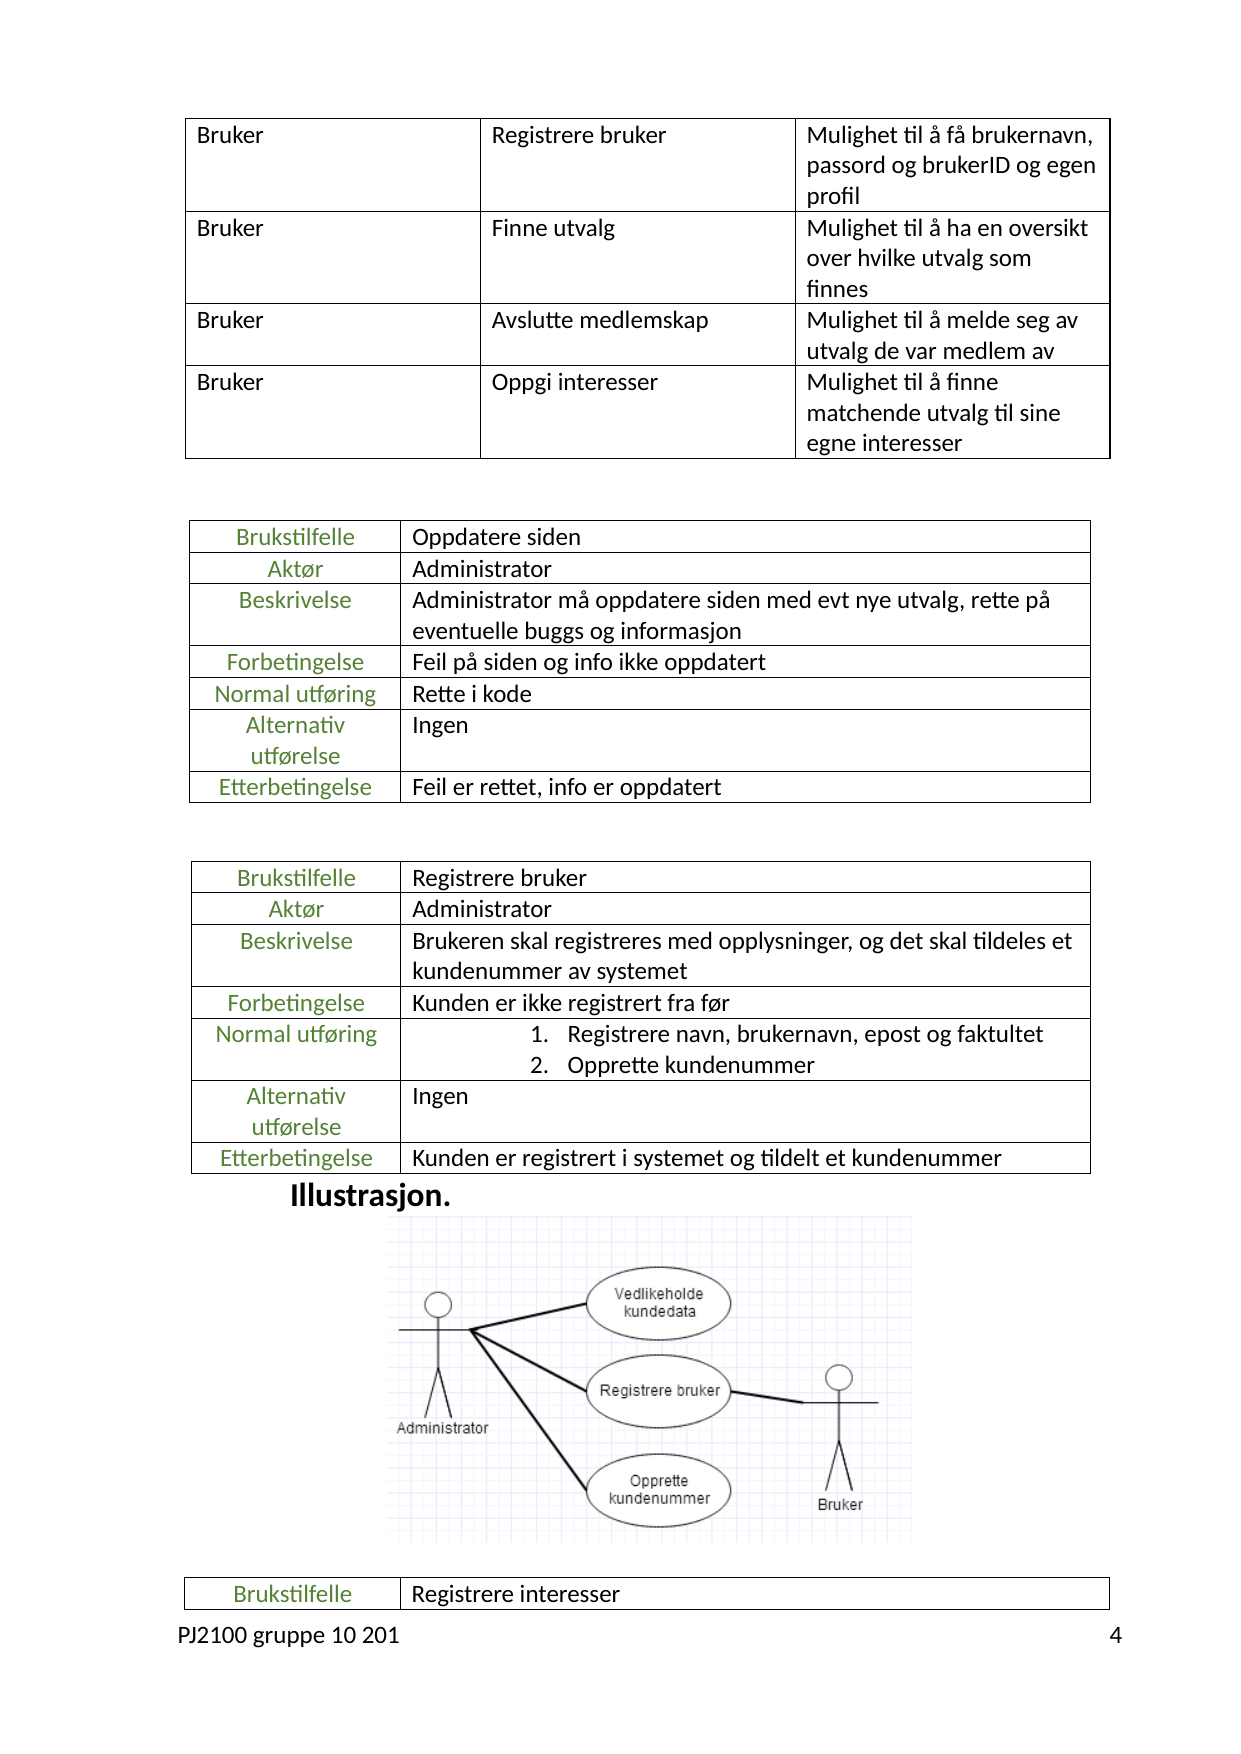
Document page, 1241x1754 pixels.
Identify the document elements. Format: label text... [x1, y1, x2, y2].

table_cell Normal utføring [192, 1019, 400, 1079]
table_cell Registrere navn, brukernavn, epost og faktultet Opprette kundenummer [401, 1019, 1090, 1079]
table_cell Bruker [186, 212, 480, 303]
table_cell Administrator [401, 553, 1090, 583]
picture [387, 1215, 913, 1544]
table_cell Mulighet til å få brukernavn, passord og brukerID og egen profil [796, 119, 1109, 211]
table_cell Ingen [401, 1081, 1090, 1142]
table_cell Forbetingelse [192, 987, 400, 1017]
table_cell Forbetingelse [190, 646, 400, 677]
table_cell Etterbetingelse [190, 772, 400, 802]
table_header Registrere bruker [401, 862, 1090, 892]
table_cell Beskrivelse [192, 925, 400, 986]
table_cell Feil er rettet, info er oppdatert [401, 772, 1090, 802]
table_cell Avslutte medlemskap [481, 304, 795, 365]
table_cell Beskrivelse [190, 584, 400, 645]
table_header Registrere interesser [401, 1578, 1109, 1609]
table_header Brukstilfelle [190, 521, 400, 552]
table_cell Aktør [190, 553, 400, 583]
table_cell Alternativ utførelse [192, 1081, 400, 1142]
table_header Brukstilfelle [185, 1578, 400, 1609]
subtitle Illustrasjon. [252, 1174, 1122, 1215]
table_cell Kunden er ikke registrert fra før [401, 987, 1090, 1017]
table_cell Etterbetingelse [192, 1143, 400, 1173]
table_cell Mulighet til å ha en oversikt over hvilke utvalg som finnes [796, 212, 1109, 303]
table_cell Brukeren skal registreres med opplysninger, og det skal tildeles et kundenummer av systemet [401, 925, 1090, 986]
table_cell Bruker [186, 119, 480, 211]
table_cell Bruker [186, 304, 480, 365]
table_cell Mulighet til å finne matchende utvalg til sine egne interesser [796, 366, 1109, 458]
table_cell Oppgi interesser [481, 366, 795, 458]
table_cell Feil på siden og info ikke oppdatert [401, 646, 1090, 677]
table_cell Rette i kode [401, 678, 1090, 708]
table_cell Registrere bruker [481, 119, 795, 211]
table_header Brukstilfelle [192, 862, 400, 892]
table_cell Normal utføring [190, 678, 400, 708]
table_cell Ingen [401, 710, 1090, 771]
table_cell Kunden er registrert i systemet og tildelt et kundenummer [401, 1143, 1090, 1173]
table_cell Alternativ utførelse [190, 710, 400, 771]
table_cell Aktør [192, 893, 400, 924]
table_cell Administrator må oppdatere siden med evt nye utvalg, rette på eventuelle buggs og informasjon [401, 584, 1090, 645]
table_cell Mulighet til å melde seg av utvalg de var medlem av [796, 304, 1109, 365]
table_header Oppdatere siden [401, 521, 1090, 552]
table_cell Administrator [401, 893, 1090, 924]
table_cell Bruker [186, 366, 480, 458]
table_cell Finne utvalg [481, 212, 795, 303]
